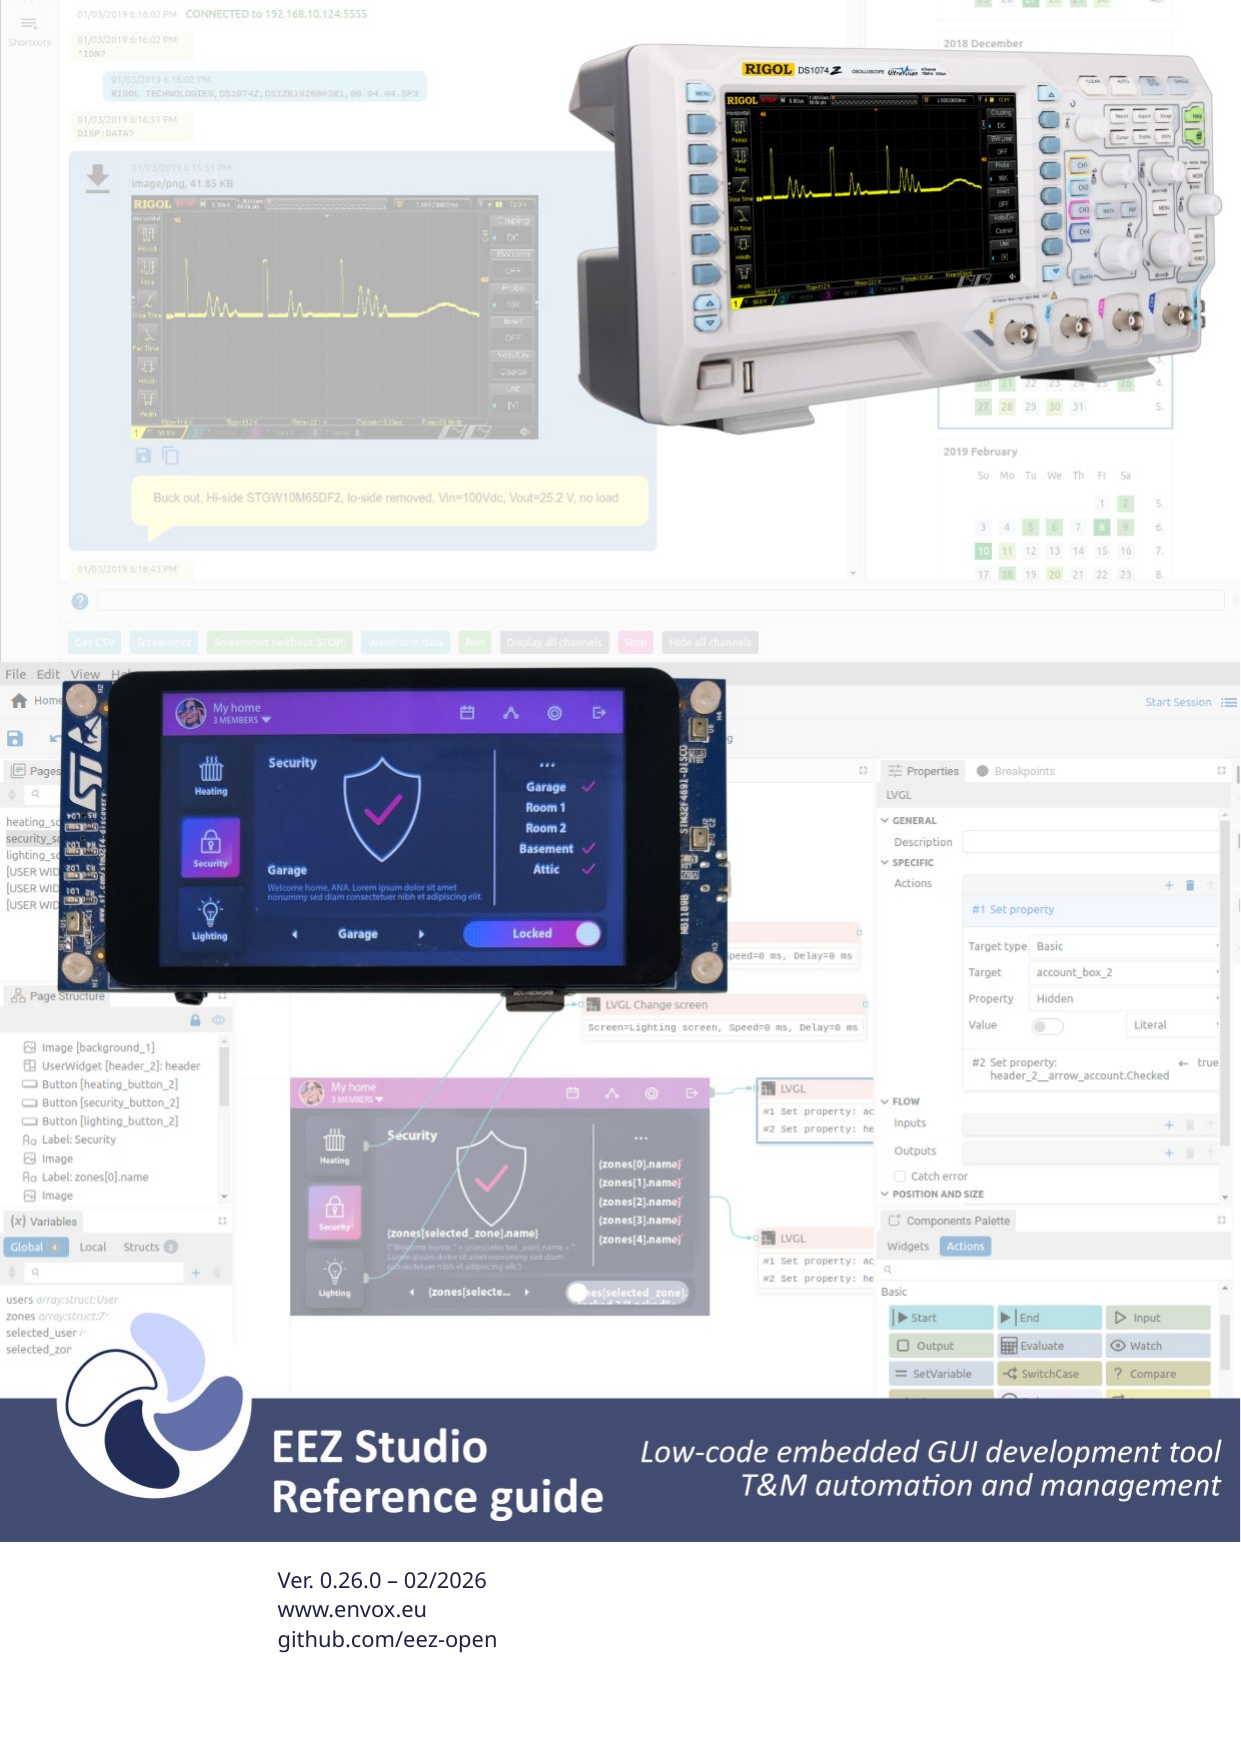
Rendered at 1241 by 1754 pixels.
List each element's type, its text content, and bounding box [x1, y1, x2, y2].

table_header Ver. 0.26.0 – 02/2026 www.envox.eu github.com/eez-open [272, 1559, 1240, 1660]
table_header [0, 1559, 272, 1660]
picture [0, 0, 1241, 1542]
